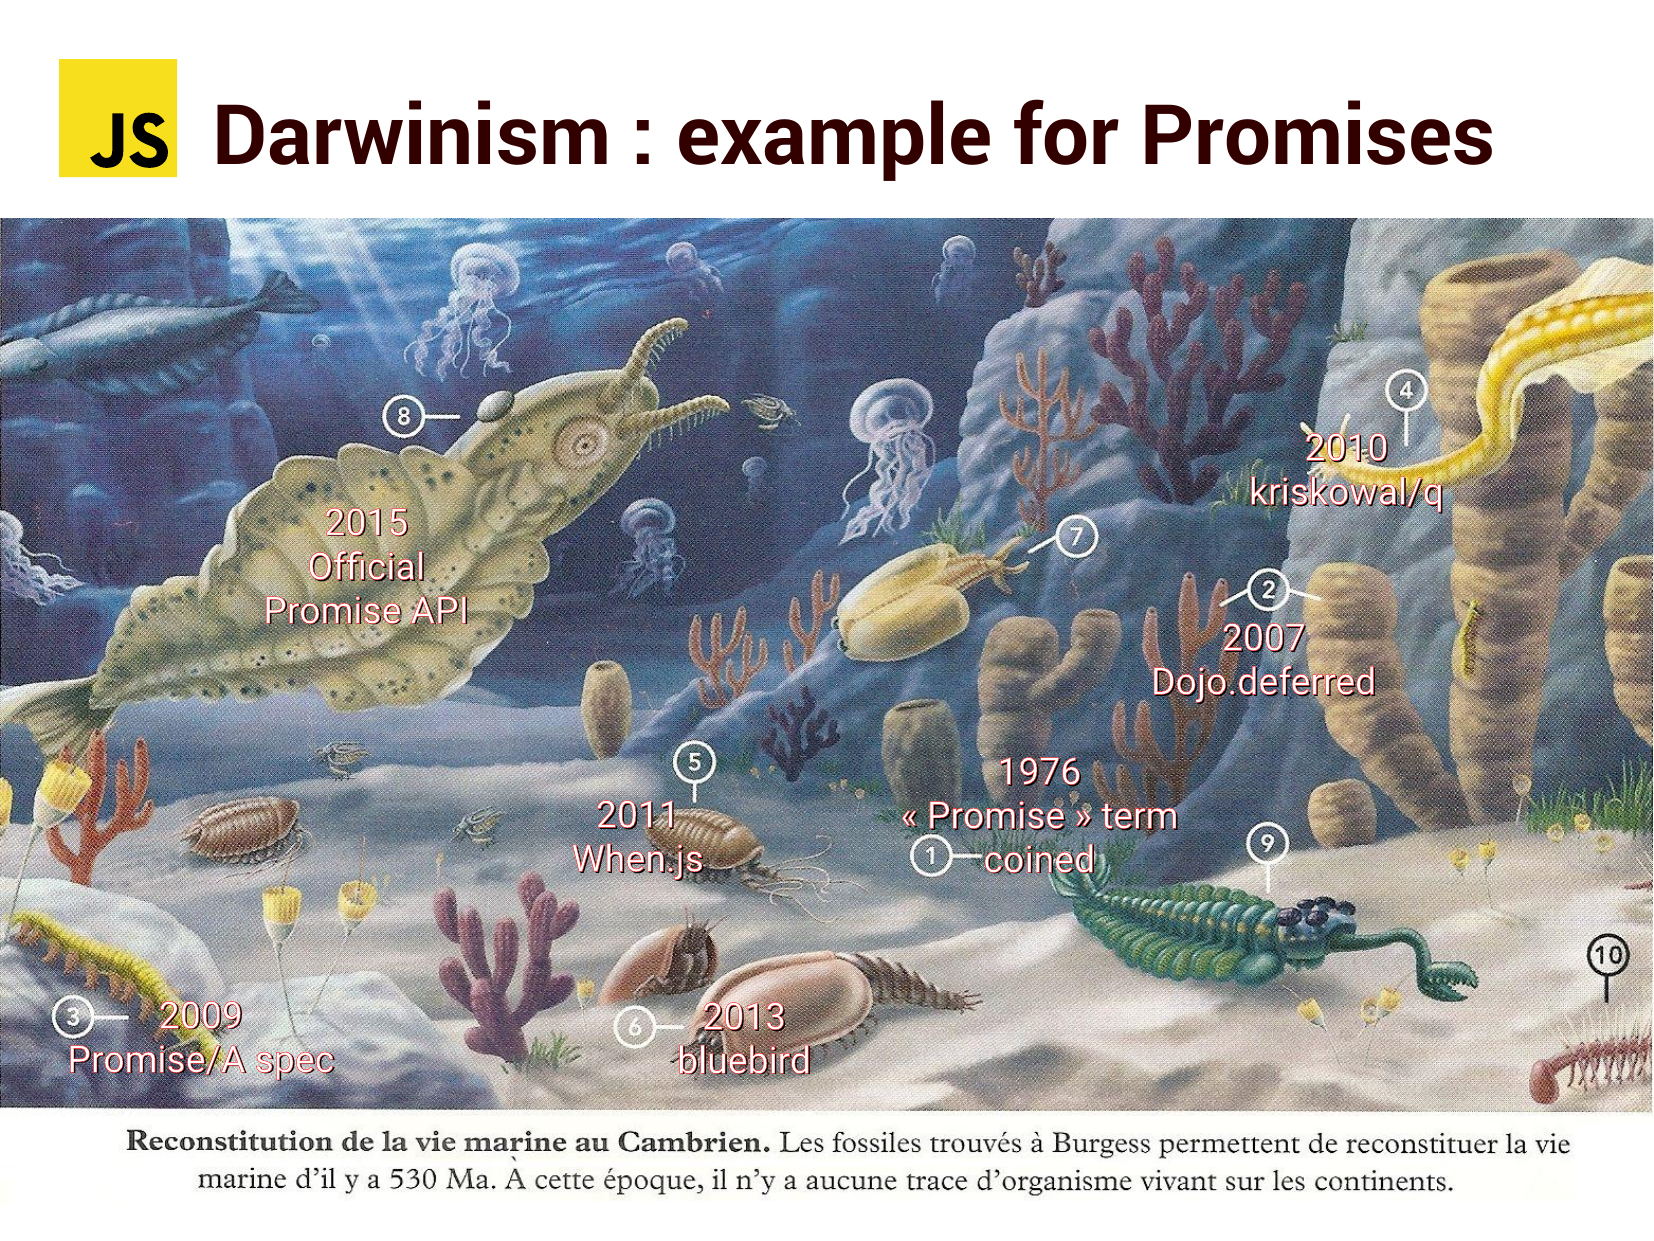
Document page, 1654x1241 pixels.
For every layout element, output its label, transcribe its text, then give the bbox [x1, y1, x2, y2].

text_box 2015 Official Promise API [224, 493, 508, 644]
text_box 2011 When.js [448, 785, 827, 891]
text_box 1976 « Promise » term coined [850, 742, 1229, 893]
picture [0, 218, 1654, 1205]
title Darwinism : example for Promises [194, 72, 1559, 201]
text_box 2007 Dojo.deferred [1074, 608, 1453, 714]
text_box 2010 kriskowal/q [1157, 418, 1536, 537]
text_box 2009 Promise/A spec [11, 986, 390, 1092]
text_box 2013 bluebird [555, 987, 934, 1093]
